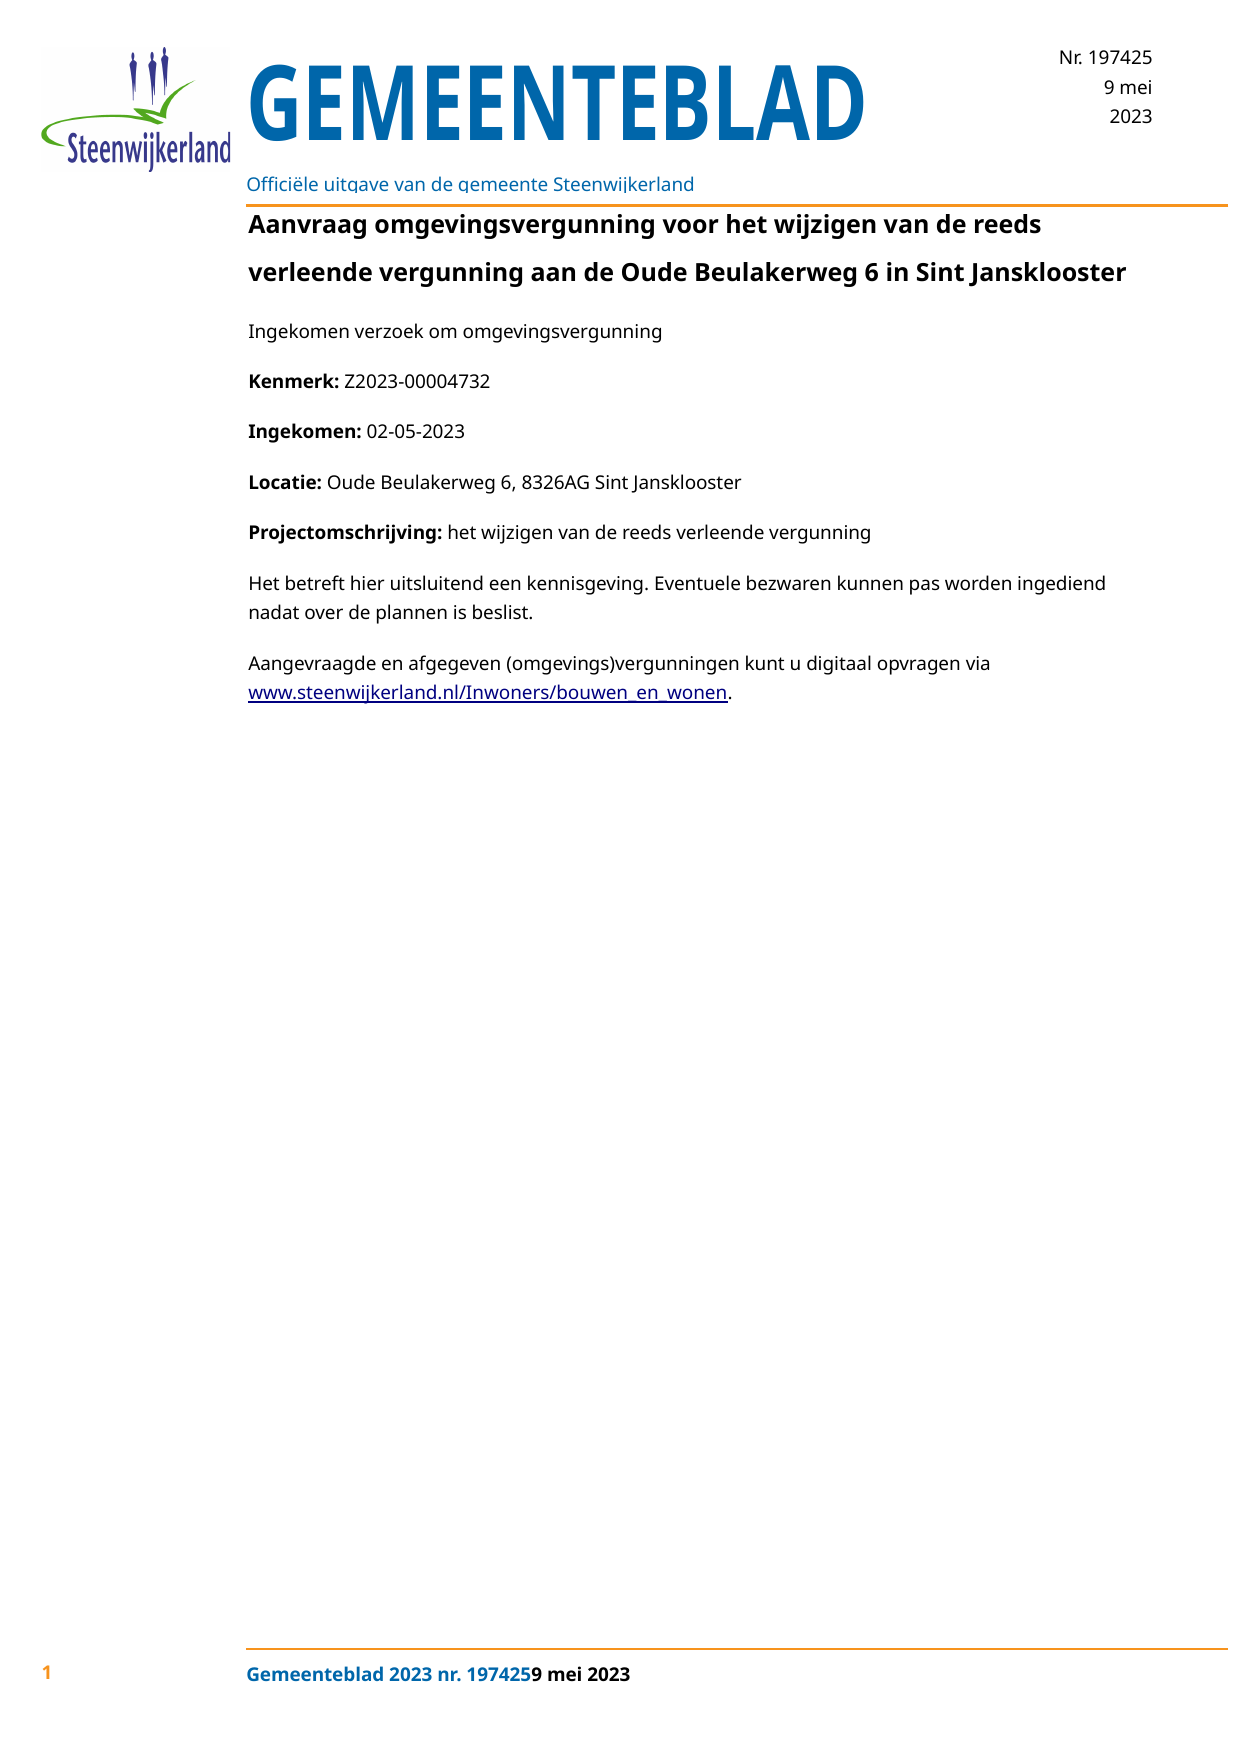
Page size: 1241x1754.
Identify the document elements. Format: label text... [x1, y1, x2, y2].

text Ingekomen verzoek om omgevingsvergunning [248, 318, 1152, 344]
picture [41, 47, 231, 172]
text Ingekomen: 02-05-2023 [248, 419, 1152, 444]
text Locatie: Oude Beulakerweg 6, 8326AG Sint Jansklooster [248, 469, 1152, 495]
text Projectomschrijving: het wijzigen van de reeds verleende vergunning [248, 519, 1152, 545]
text Aangevraagde en afgegeven (omgevings)vergunningen kunt u digitaal opvragen via www.steenwijkerland.nl/Inwoners/bouwen_en_wonen. [248, 650, 1152, 705]
text Kenmerk: Z2023-00004732 [248, 368, 1152, 394]
text Aanvraag omgevingsvergunning voor het wijzigen van de reeds verleende vergunning aan de Oude Beulakerweg 6 in Sint Jansklooster [248, 207, 1152, 288]
text Het betreft hier uitsluitend een kennisgeving. Eventuele bezwaren kunnen pas worden ingediend nadat over de plannen is beslist. [248, 570, 1152, 625]
